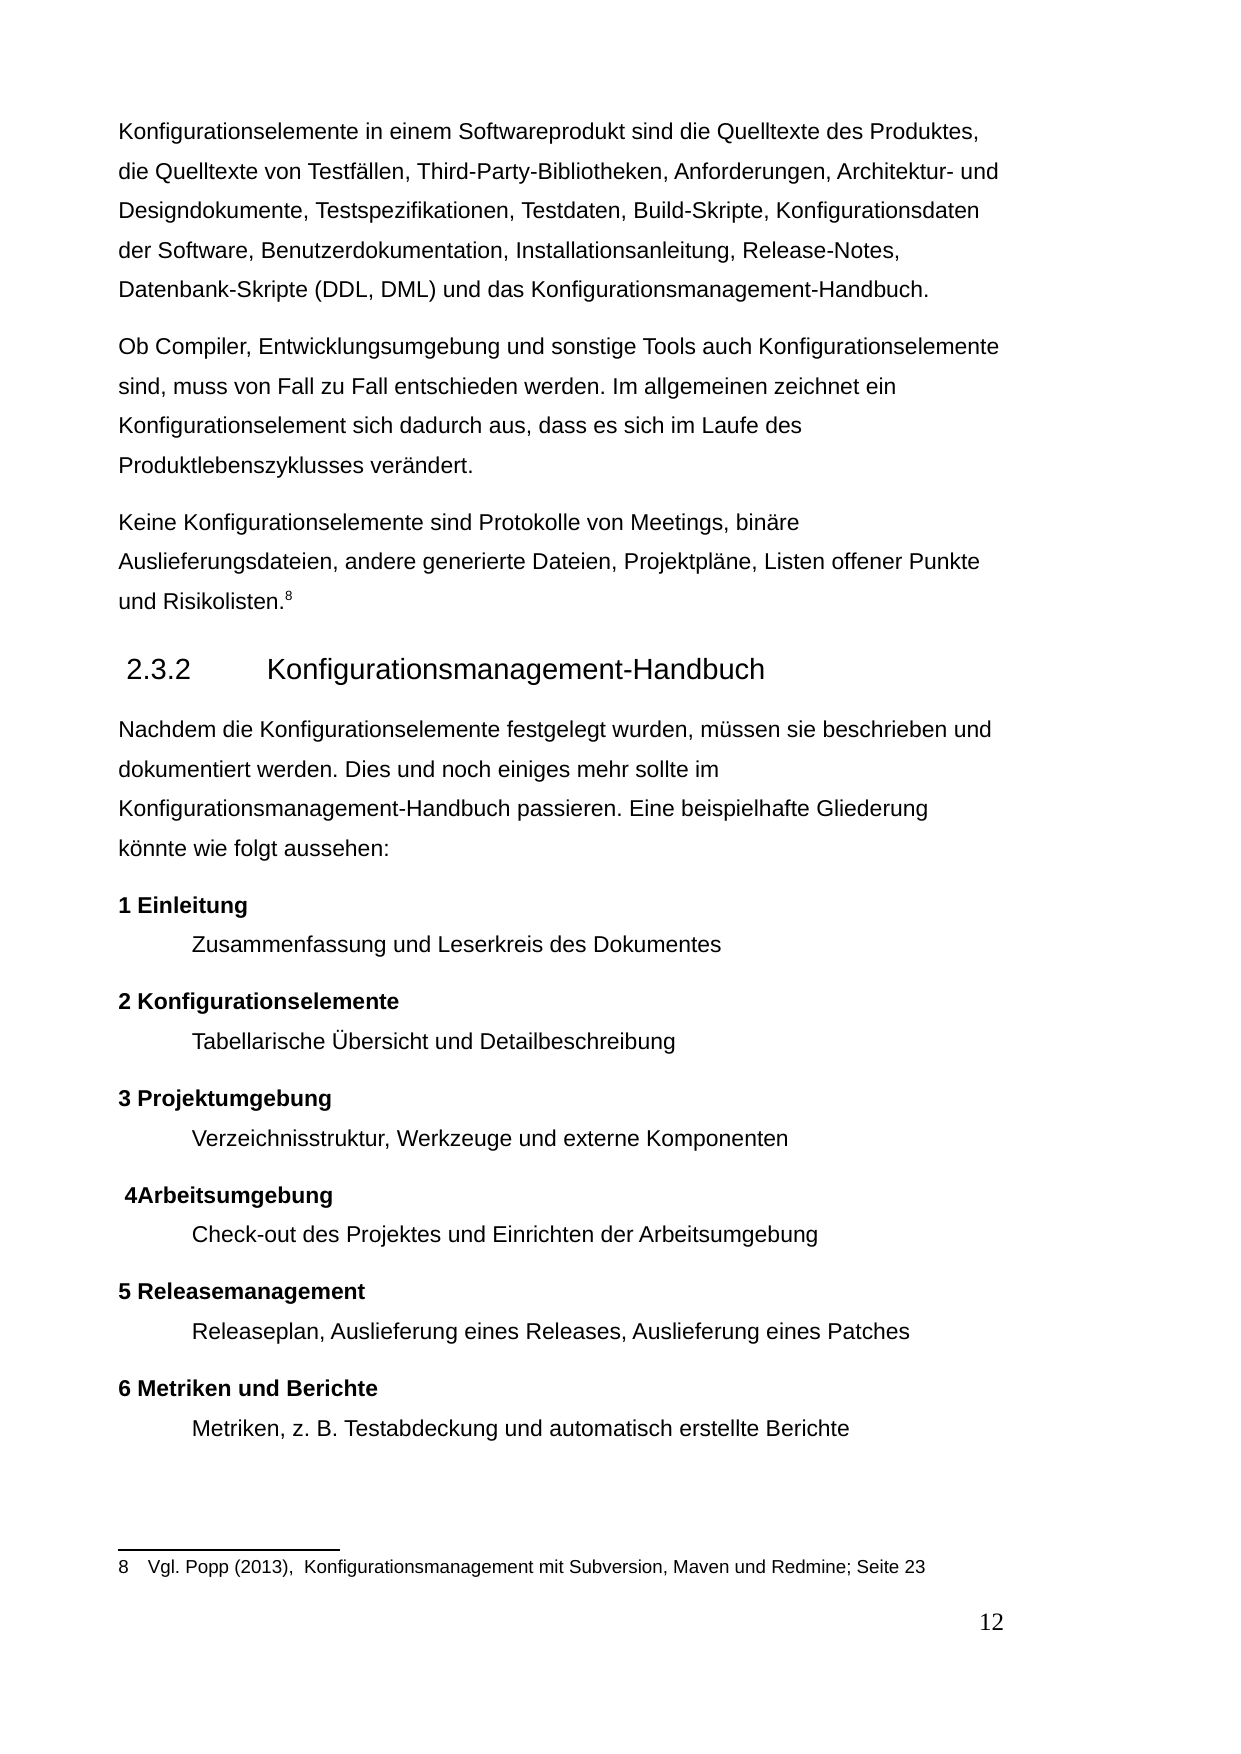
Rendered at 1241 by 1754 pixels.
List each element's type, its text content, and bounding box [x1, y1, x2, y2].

text Konfigurationselemente in einem Softwareprodukt sind die Quelltexte des Produktes, die Quelltexte von Testfällen, Third-Party-Bibliotheken, Anforderungen, Architektur- und Designdokumente, Testspezifikationen, Testdaten, Build-Skripte, Konfigurationsdaten der Software, Benutzerdokumentation, Installationsanleitung, Release-Notes, Datenbank-Skripte (DDL, DML) und das Konfigurationsmanagement-Handbuch. [118, 118, 1004, 302]
text 2 Konfigurationselemente Tabellarische Übersicht und Detailbeschreibung [118, 988, 1004, 1054]
text Nachdem die Konfigurationselemente festgelegt wurden, müssen sie beschrieben und dokumentiert werden. Dies und noch einiges mehr sollte im Konfigurationsmanagement-Handbuch passieren. Eine beispielhafte Gliederung könnte wie folgt aussehen: [118, 716, 1004, 861]
text 4Arbeitsumgebung Check-out des Projektes und Einrichten der Arbeitsumgebung [118, 1182, 1004, 1247]
text 6 Metriken und Berichte Metriken, z. B. Testabdeckung und automatisch erstellte Berichte [118, 1375, 1004, 1441]
text 1 Einleitung Zusammenfassung und Leserkreis des Dokumentes [118, 892, 1004, 957]
text Keine Konfigurationselemente sind Protokolle von Meetings, binäre Auslieferungsdateien, andere generierte Dateien, Projektpläne, Listen offener Punkte und Risikolisten. [118, 509, 1004, 614]
subtitle Konfigurationsmanagement-Handbuch [118, 652, 1004, 686]
text 5 Releasemanagement Releaseplan, Auslieferung eines Releases, Auslieferung eines Patches [118, 1278, 1004, 1344]
text 3 Projektumgebung Verzeichnisstruktur, Werkzeuge und externe Komponenten [118, 1085, 1004, 1151]
text Ob Compiler, Entwicklungsumgebung und sonstige Tools auch Konfigurationselemente sind, muss von Fall zu Fall entschieden werden. Im allgemeinen zeichnet ein Konfigurationselement sich dadurch aus, dass es sich im Laufe des Produktlebenszyklusses verändert. [118, 333, 1004, 478]
text Vgl. Popp (2013), Konfigurationsmanagement mit Subversion, Maven und Redmine; Seite 23 [118, 1556, 1004, 1578]
